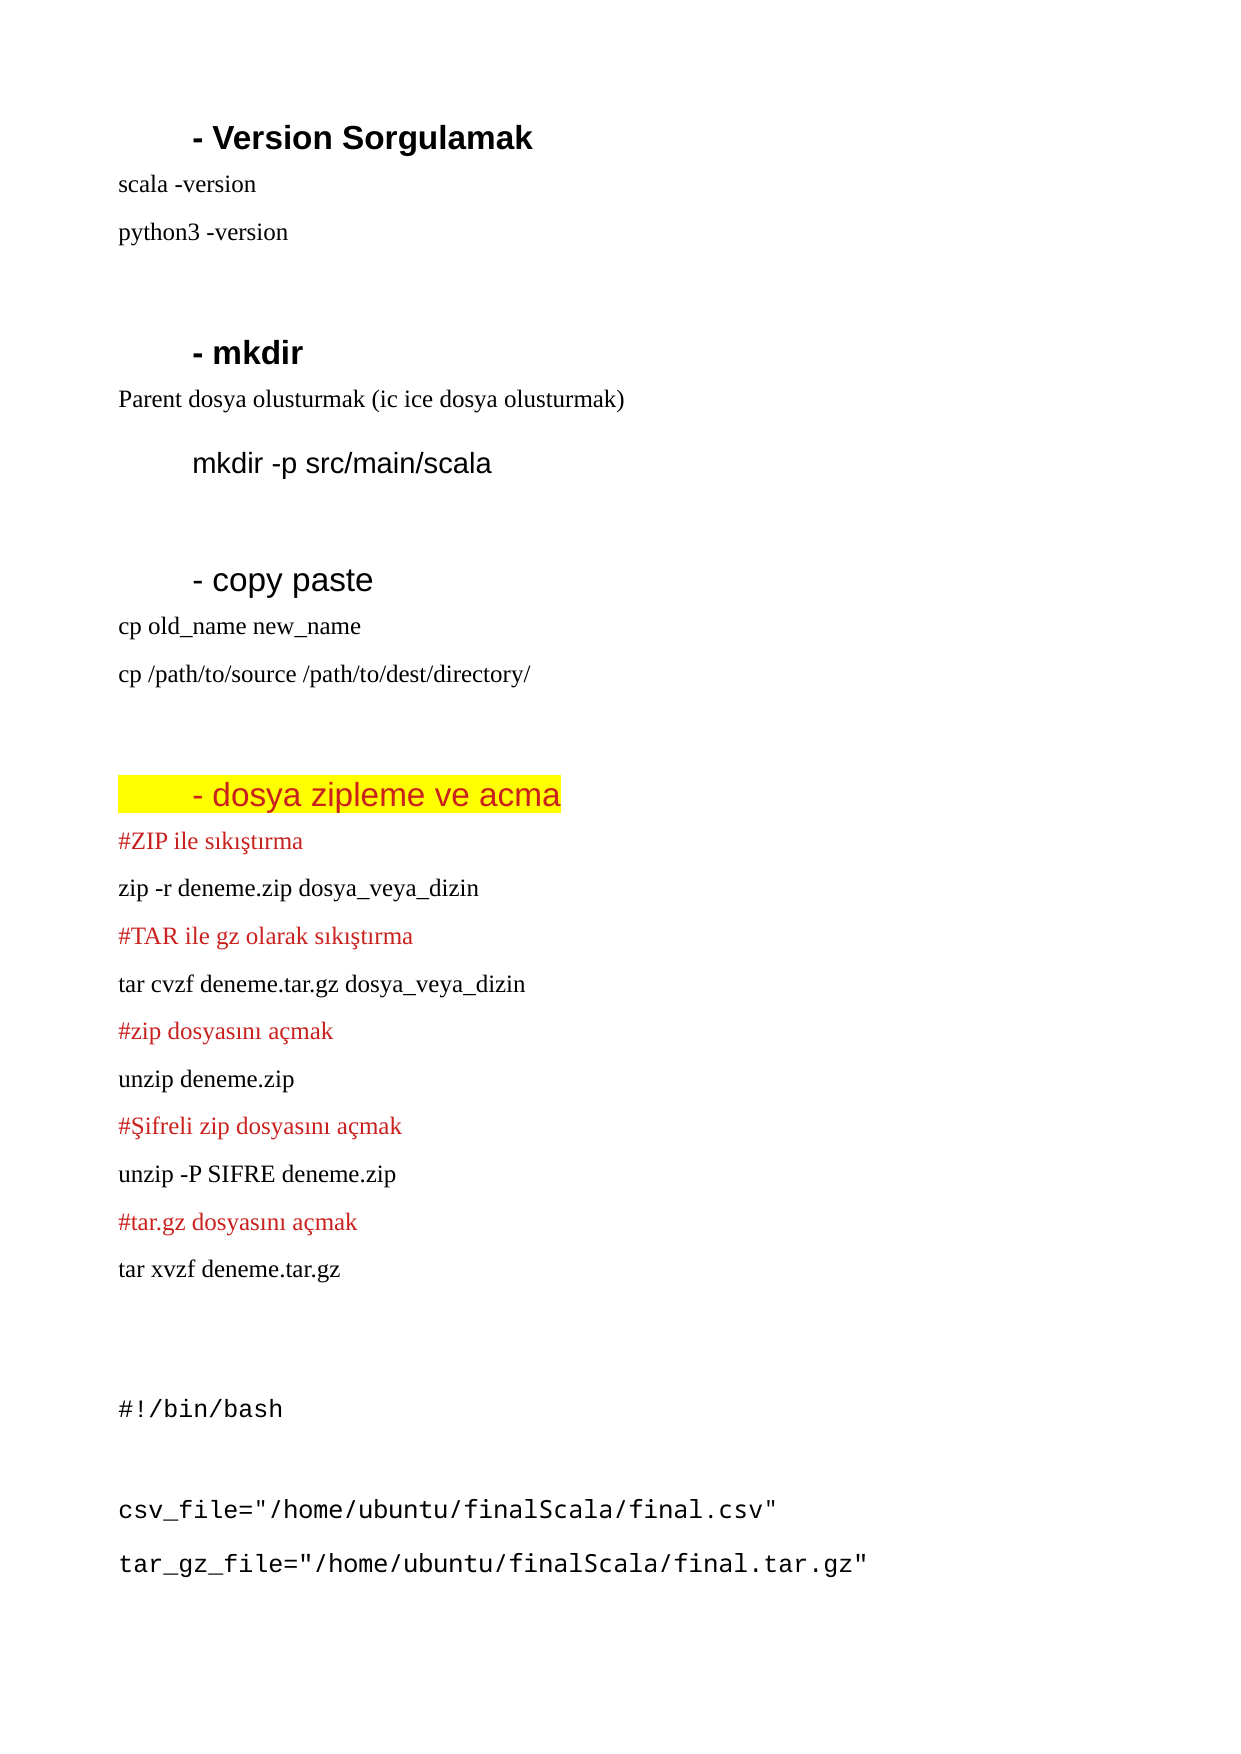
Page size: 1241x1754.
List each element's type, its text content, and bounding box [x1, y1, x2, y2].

text cp old_name new_name [118, 611, 1122, 640]
subtitle - dosya zipleme ve acma [118, 775, 1122, 813]
subtitle - copy paste [118, 560, 1122, 599]
subtitle mkdir -p src/main/scala [118, 446, 1122, 479]
text unzip -P SIFRE deneme.zip [118, 1159, 1122, 1188]
text Parent dosya olusturmak (ic ice dosya olusturmak) [118, 384, 1122, 412]
text tar xvzf deneme.tar.gz [118, 1254, 1122, 1283]
text #ZIP ile sıkıştırma [118, 826, 1122, 854]
text scala -version [118, 169, 1122, 198]
text python3 -version [118, 217, 1122, 245]
text csv_file="/home/ubuntu/finalScala/final.csv" [118, 1492, 1122, 1526]
text tar cvzf deneme.tar.gz dosya_veya_dizin [118, 969, 1122, 997]
subtitle - Version Sorgulamak [118, 118, 1122, 157]
text #zip dosyasını açmak [118, 1016, 1122, 1045]
text cp /path/to/source /path/to/dest/directory/ [118, 659, 1122, 688]
subtitle - mkdir [118, 333, 1122, 371]
text #Şifreli zip dosyasını açmak [118, 1111, 1122, 1140]
text #tar.gz dosyasını açmak [118, 1207, 1122, 1235]
text tar_gz_file="/home/ubuntu/finalScala/final.tar.gz" [118, 1546, 1122, 1580]
text unzip deneme.zip [118, 1064, 1122, 1093]
text zip -r deneme.zip dosya_veya_dizin [118, 873, 1122, 902]
text #!/bin/bash [118, 1397, 1122, 1425]
text #TAR ile gz olarak sıkıştırma [118, 921, 1122, 950]
